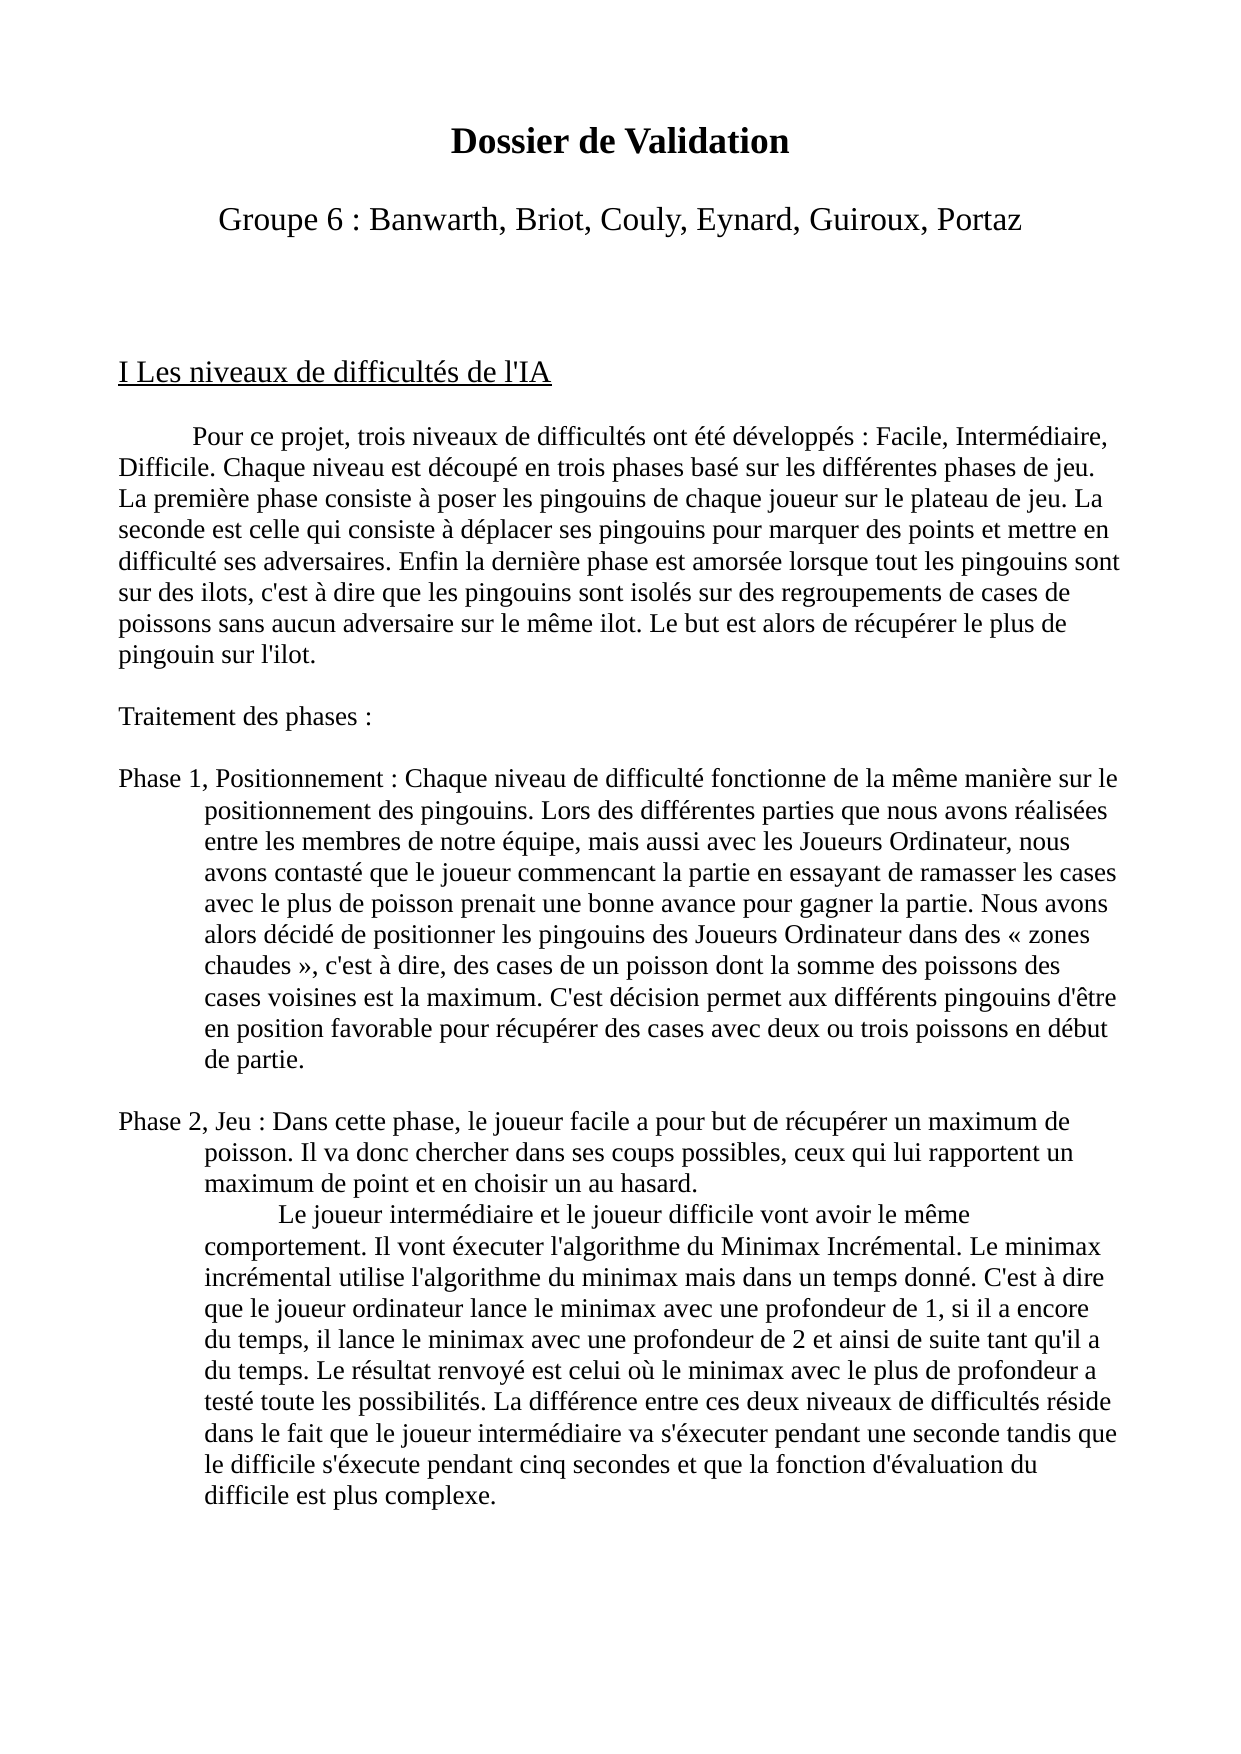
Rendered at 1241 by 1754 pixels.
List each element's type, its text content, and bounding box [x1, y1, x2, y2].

text Pour ce projet, trois niveaux de difficultés ont été développés : Facile, Intermédiaire, Difficile. Chaque niveau est découpé en trois phases basé sur les différentes phases de jeu. La première phase consiste à poser les pingouins de chaque joueur sur le plateau de jeu. La seconde est celle qui consiste à déplacer ses pingouins pour marquer des points et mettre en difficulté ses adversaires. Enfin la dernière phase est amorsée lorsque tout les pingouins sont sur des ilots, c'est à dire que les pingouins sont isolés sur des regroupements de cases de poissons sans aucun adversaire sur le même ilot. Le but est alors de récupérer le plus de pingouin sur l'ilot. [118, 420, 1122, 669]
text Dossier de Validation [118, 118, 1122, 161]
text I Les niveaux de difficultés de l'IA [118, 353, 1122, 389]
text Traitement des phases : [118, 700, 1122, 731]
text Groupe 6 : Banwarth, Briot, Couly, Eynard, Guiroux, Portaz [118, 199, 1122, 238]
text Le joueur intermédiaire et le joueur difficile vont avoir le même comportement. Il vont éxecuter l'algorithme du Minimax Incrémental. Le minimax incrémental utilise l'algorithme du minimax mais dans un temps donné. C'est à dire que le joueur ordinateur lance le minimax avec une profondeur de 1, si il a encore du temps, il lance le minimax avec une profondeur de 2 et ainsi de suite tant qu'il a du temps. Le résultat renvoyé est celui où le minimax avec le plus de profondeur a testé toute les possibilités. La différence entre ces deux niveaux de difficultés réside dans le fait que le joueur intermédiaire va s'éxecuter pendant une seconde tandis que le difficile s'éxecute pendant cinq secondes et que la fonction d'évaluation du difficile est plus complexe. [118, 1199, 1122, 1510]
text Phase 2, Jeu : Dans cette phase, le joueur facile a pour but de récupérer un maximum de poisson. Il va donc chercher dans ses coups possibles, ceux qui lui rapportent un maximum de point et en choisir un au hasard. [118, 1105, 1122, 1199]
text Phase 1, Positionnement : Chaque niveau de difficulté fonctionne de la même manière sur le positionnement des pingouins. Lors des différentes parties que nous avons réalisées entre les membres de notre équipe, mais aussi avec les Joueurs Ordinateur, nous avons contasté que le joueur commencant la partie en essayant de ramasser les cases avec le plus de poisson prenait une bonne avance pour gagner la partie. Nous avons alors décidé de positionner les pingouins des Joueurs Ordinateur dans des « zones chaudes », c'est à dire, des cases de un poisson dont la somme des poissons des cases voisines est la maximum. C'est décision permet aux différents pingouins d'être en position favorable pour récupérer des cases avec deux ou trois poissons en début de partie. [118, 763, 1122, 1074]
